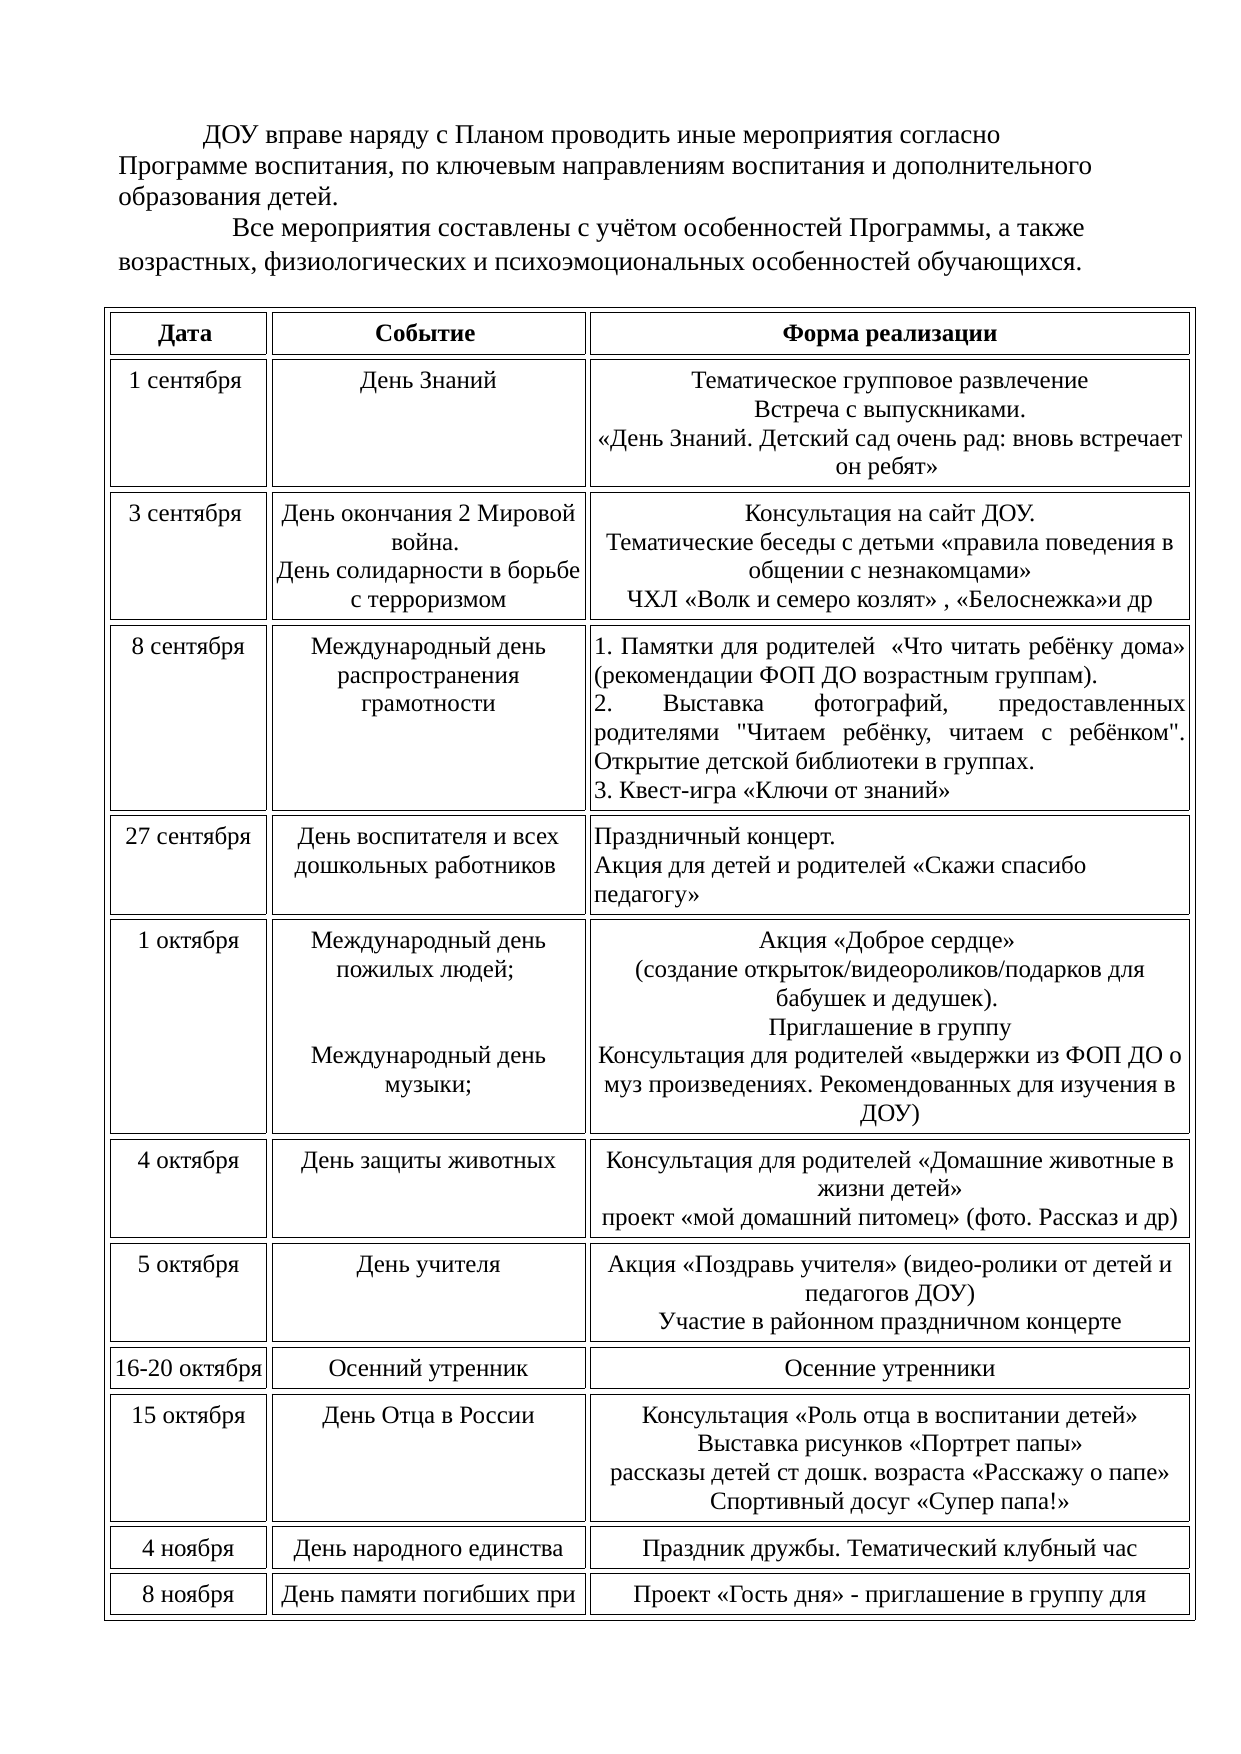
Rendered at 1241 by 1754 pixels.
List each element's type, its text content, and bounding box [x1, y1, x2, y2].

table_cell 8 сентября [107, 619, 269, 810]
table_cell 1. Памятки для родителей «Что читать ребёнку дома» (рекомендации ФОП ДО возрастным группам). 2. Выставка фотографий, предоставленных родителями "Читаем ребёнку, читаем с ребёнком". Открытие детской библиотеки в группах. 3. Квест-игра «Ключи от знаний» [588, 619, 1192, 810]
table_cell 16-20 октября [107, 1341, 269, 1388]
table_cell Праздничный концерт. Акция для детей и родителей «Скажи спасибо педагогу» [588, 810, 1192, 914]
table_cell 15 октября [107, 1388, 269, 1521]
table_cell 3 сентября [107, 486, 269, 619]
table_cell День воспитателя и всех дошкольных работников [269, 810, 588, 914]
table_cell 1 октября [107, 914, 269, 1133]
table_cell 5 октября [107, 1237, 269, 1341]
table_cell 4 октября [107, 1133, 269, 1237]
table_cell Консультация «Роль отца в воспитании детей» Выставка рисунков «Портрет папы» рассказы детей ст дошк. возраста «Расскажу о папе» Спортивный досуг «Супер папа!» [588, 1388, 1192, 1521]
table_cell Проект «Гость дня» - приглашение в группу для [588, 1568, 1192, 1614]
table_header Форма реализации [588, 308, 1192, 353]
table_cell Консультация для родителей «Домашние животные в жизни детей» проект «мой домашний питомец» (фото. Рассказ и др) [588, 1133, 1192, 1237]
table_cell Праздник дружбы. Тематический клубный час [588, 1521, 1192, 1568]
table_cell Акция «Доброе сердце» (создание открыток/видеороликов/подарков для бабушек и дедушек). Приглашение в группу Консультация для родителей «выдержки из ФОП ДО о муз произведениях. Рекомендованных для изучения в ДОУ) [588, 914, 1192, 1133]
table_cell День Отца в России [269, 1388, 588, 1521]
table_cell Международный день пожилых людей; Международный день музыки; [269, 914, 588, 1133]
table_cell Акция «Поздравь учителя» (видео-ролики от детей и педагогов ДОУ) Участие в районном праздничном концерте [588, 1237, 1192, 1341]
table_cell Консультация на сайт ДОУ. Тематические беседы с детьми «правила поведения в общении с незнакомцами» ЧХЛ «Волк и семеро козлят» , «Белоснежка»и др [588, 486, 1192, 619]
table_header Дата [107, 308, 269, 353]
table_cell Осенние утренники [588, 1341, 1192, 1388]
text Все мероприятия составлены с учётом особенностей Программы, а также возрастных, физиологических и психоэмоциональных особенностей обучающихся. [118, 212, 1122, 276]
table_cell 1 сентября [107, 354, 269, 486]
table_cell День защиты животных [269, 1133, 588, 1237]
table_cell День народного единства [269, 1521, 588, 1568]
table_cell 8 ноября [107, 1568, 269, 1614]
table_cell День учителя [269, 1237, 588, 1341]
text ДОУ вправе наряду с Планом проводить иные мероприятия согласно Программе воспитания, по ключевым направлениям воспитания и дополнительного образования детей. [118, 118, 1122, 212]
table_cell День памяти погибших при [269, 1568, 588, 1614]
table_cell Тематическое групповое развлечение Встреча с выпускниками. «День Знаний. Детский сад очень рад: вновь встречает он ребят» [588, 354, 1192, 486]
table_header Событие [269, 308, 588, 353]
table_cell 4 ноября [107, 1521, 269, 1568]
table_cell День Знаний [269, 354, 588, 486]
table_cell Осенний утренник [269, 1341, 588, 1388]
table_cell День окончания 2 Мировой война. День солидарности в борьбе с терроризмом [269, 486, 588, 619]
table_cell Международный день распространения грамотности [269, 619, 588, 810]
table_cell 27 сентября [107, 810, 269, 914]
